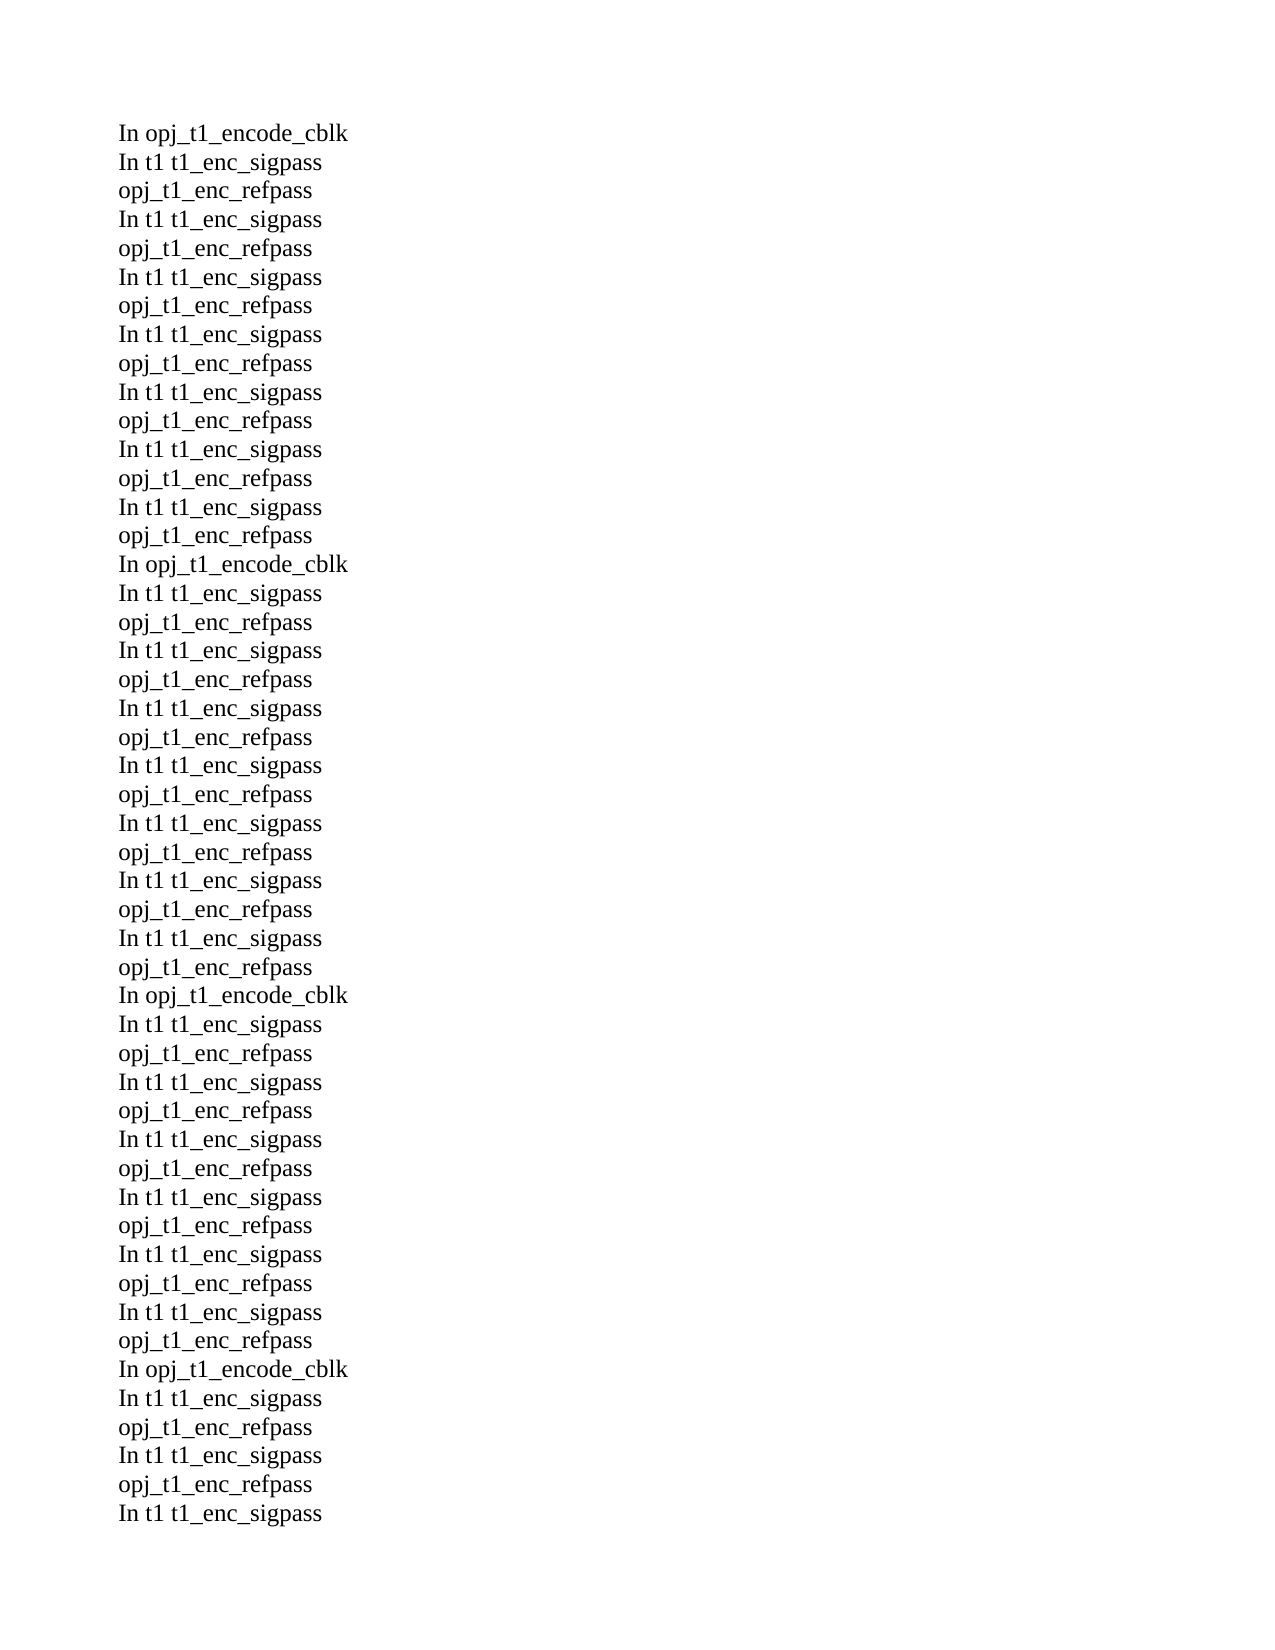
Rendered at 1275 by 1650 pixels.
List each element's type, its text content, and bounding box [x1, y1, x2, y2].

text opj_t1_enc_refpass [118, 463, 1157, 492]
text opj_t1_enc_refpass [118, 837, 1157, 866]
text In t1 t1_enc_sigpass [118, 1441, 1157, 1469]
text opj_t1_enc_refpass [118, 406, 1157, 434]
text In t1 t1_enc_sigpass [118, 578, 1157, 607]
text In t1 t1_enc_sigpass [118, 1239, 1157, 1268]
text In t1 t1_enc_sigpass [118, 1182, 1157, 1211]
text In t1 t1_enc_sigpass [118, 1009, 1157, 1038]
text In t1 t1_enc_sigpass [118, 636, 1157, 664]
text In t1 t1_enc_sigpass [118, 492, 1157, 521]
text opj_t1_enc_refpass [118, 1412, 1157, 1441]
text In opj_t1_encode_cblk [118, 981, 1157, 1009]
text opj_t1_enc_refpass [118, 894, 1157, 923]
text opj_t1_enc_refpass [118, 1153, 1157, 1182]
text In t1 t1_enc_sigpass [118, 693, 1157, 722]
text In t1 t1_enc_sigpass [118, 1498, 1157, 1527]
text opj_t1_enc_refpass [118, 348, 1157, 377]
text opj_t1_enc_refpass [118, 1326, 1157, 1354]
text In t1 t1_enc_sigpass [118, 1297, 1157, 1326]
text opj_t1_enc_refpass [118, 952, 1157, 981]
text In t1 t1_enc_sigpass [118, 808, 1157, 837]
text In t1 t1_enc_sigpass [118, 319, 1157, 348]
text opj_t1_enc_refpass [118, 291, 1157, 319]
text In opj_t1_encode_cblk [118, 1354, 1157, 1383]
text opj_t1_enc_refpass [118, 1211, 1157, 1239]
text In t1 t1_enc_sigpass [118, 751, 1157, 779]
text opj_t1_enc_refpass [118, 233, 1157, 262]
text In t1 t1_enc_sigpass [118, 262, 1157, 291]
text In t1 t1_enc_sigpass [118, 204, 1157, 233]
text opj_t1_enc_refpass [118, 176, 1157, 204]
text opj_t1_enc_refpass [118, 722, 1157, 751]
text In t1 t1_enc_sigpass [118, 1067, 1157, 1096]
text opj_t1_enc_refpass [118, 779, 1157, 808]
text In t1 t1_enc_sigpass [118, 1383, 1157, 1412]
text In t1 t1_enc_sigpass [118, 1124, 1157, 1153]
text opj_t1_enc_refpass [118, 1096, 1157, 1124]
text opj_t1_enc_refpass [118, 1038, 1157, 1067]
text In opj_t1_encode_cblk [118, 549, 1157, 578]
text In t1 t1_enc_sigpass [118, 923, 1157, 952]
text In opj_t1_encode_cblk [118, 118, 1157, 147]
text opj_t1_enc_refpass [118, 1268, 1157, 1297]
text opj_t1_enc_refpass [118, 664, 1157, 693]
text In t1 t1_enc_sigpass [118, 377, 1157, 406]
text In t1 t1_enc_sigpass [118, 434, 1157, 463]
text In t1 t1_enc_sigpass [118, 866, 1157, 894]
text opj_t1_enc_refpass [118, 1469, 1157, 1498]
text opj_t1_enc_refpass [118, 521, 1157, 549]
text opj_t1_enc_refpass [118, 607, 1157, 636]
text In t1 t1_enc_sigpass [118, 147, 1157, 176]
